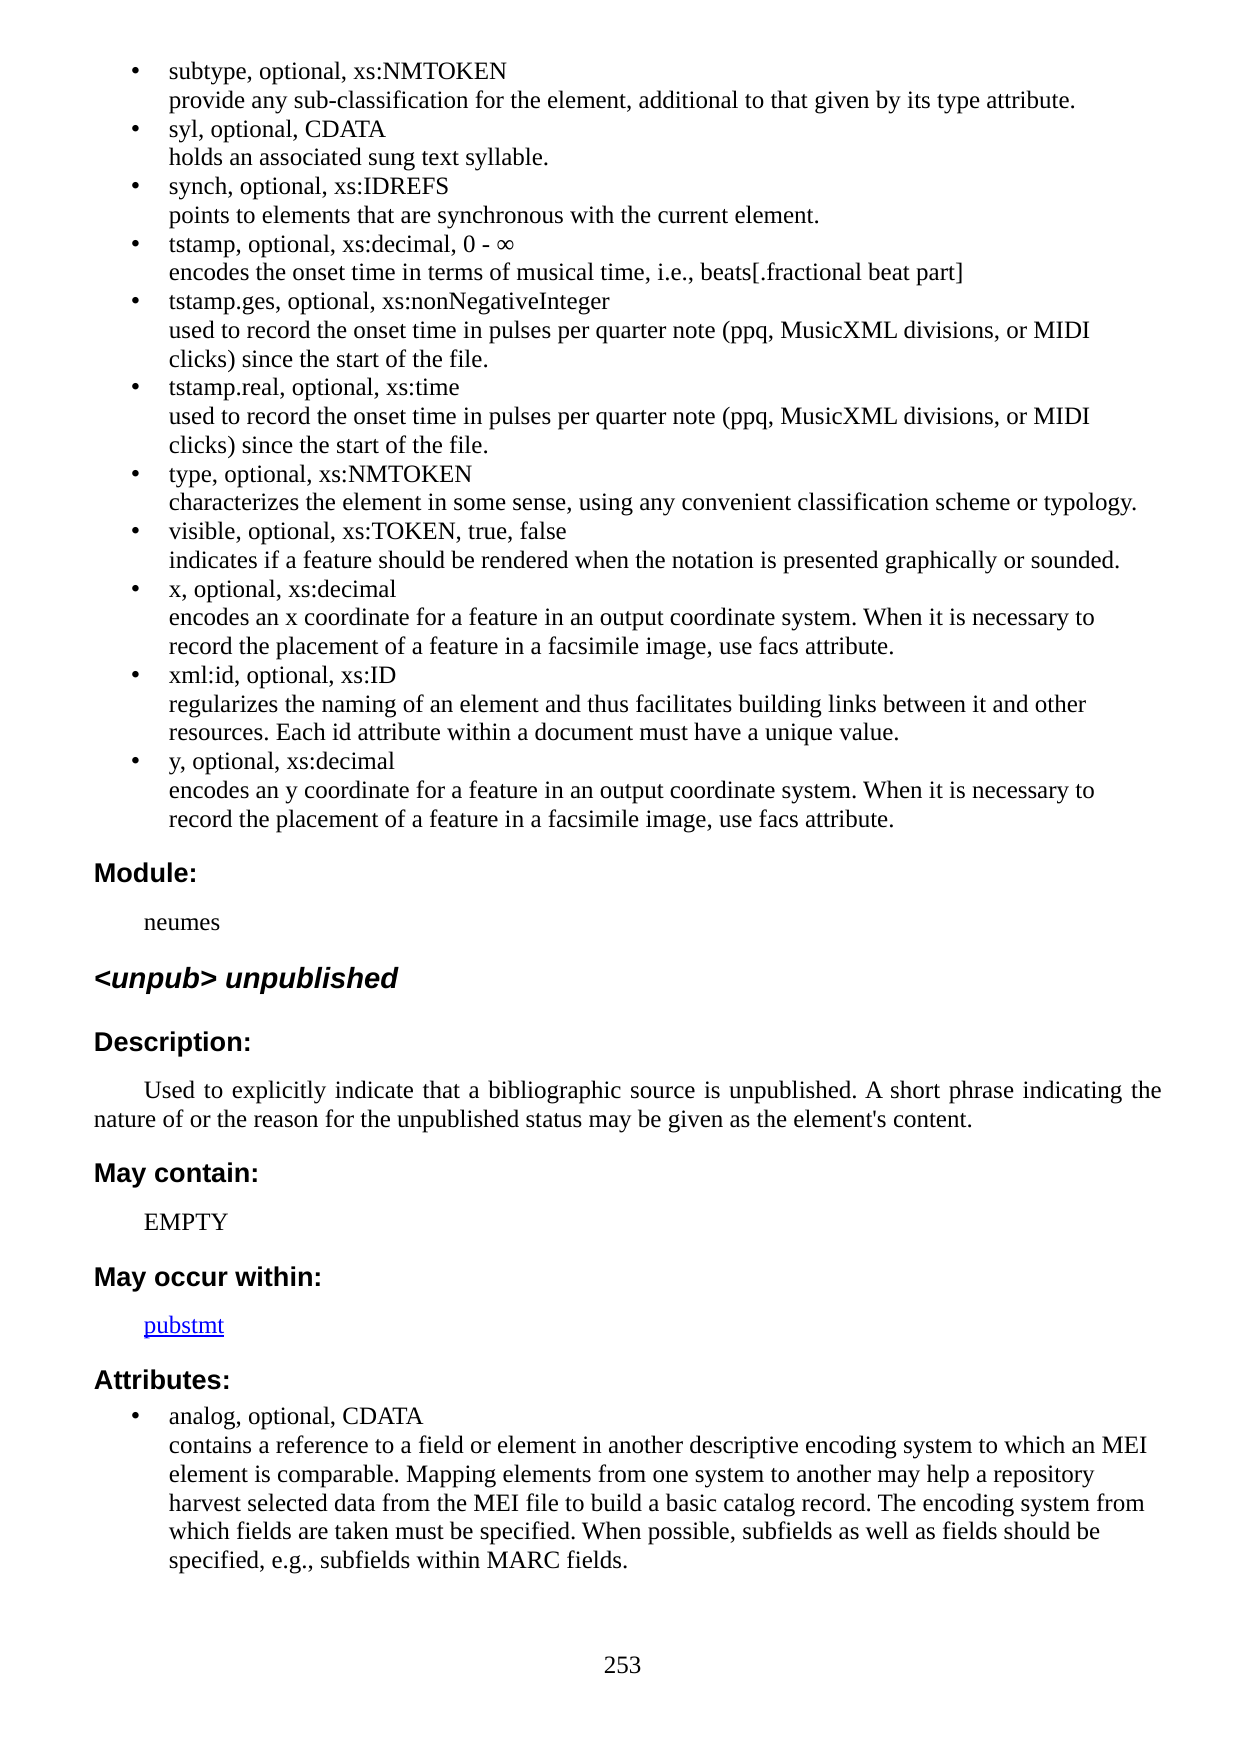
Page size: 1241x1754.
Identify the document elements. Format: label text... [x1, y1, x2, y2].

subtitle Description: [94, 1026, 1162, 1057]
text pubstmt [94, 1310, 1162, 1339]
list x, optional, xs:decimal encodes an x coordinate for a feature in an output coordinate system. When it is necessary to record the placement of a feature in a facsimile image, use facs attribute. [131, 574, 1162, 660]
list tstamp.ges, optional, xs:nonNegativeInteger used to record the onset time in pulses per quarter note (ppq, MusicXML divisions, or MIDI clicks) since the start of the file. [131, 286, 1162, 372]
subtitle May occur within: [94, 1261, 1162, 1292]
list tstamp, optional, xs:decimal, 0 - ∞ encodes the onset time in terms of musical time, i.e., beats[.fractional beat part] [131, 229, 1162, 286]
text EMPTY [94, 1207, 1162, 1236]
list syl, optional, CDATA holds an associated sung text syllable. [131, 114, 1162, 171]
subtitle Attributes: [94, 1364, 1162, 1395]
list type, optional, xs:NMTOKEN characterizes the element in some sense, using any convenient classification scheme or typology. [131, 459, 1162, 516]
list visible, optional, xs:TOKEN, true, false indicates if a feature should be rendered when the notation is presented graphically or sounded. [131, 516, 1162, 574]
text neumes [94, 907, 1162, 936]
text Used to explicitly indicate that a bibliographic source is unpublished. A short phrase indicating the nature of or the reason for the unpublished status may be given as the element's content. [94, 1075, 1162, 1132]
list subtype, optional, xs:NMTOKEN provide any sub-classification for the element, additional to that given by its type attribute. [131, 56, 1162, 114]
list tstamp.real, optional, xs:time used to record the onset time in pulses per quarter note (ppq, MusicXML divisions, or MIDI clicks) since the start of the file. [131, 372, 1162, 459]
subtitle <unpub> unpublished [94, 961, 1162, 994]
subtitle Module: [94, 857, 1162, 889]
list y, optional, xs:decimal encodes an y coordinate for a feature in an output coordinate system. When it is necessary to record the placement of a feature in a facsimile image, use facs attribute. [131, 746, 1162, 832]
list synch, optional, xs:IDREFS points to elements that are synchronous with the current element. [131, 171, 1162, 229]
list analog, optional, CDATA contains a reference to a field or element in another descriptive encoding system to which an MEI element is comparable. Mapping elements from one system to another may help a repository harvest selected data from the MEI file to build a basic catalog record. The encoding system from which fields are taken must be specified. When possible, subfields as well as fields should be specified, e.g., subfields within MARC fields. [131, 1401, 1162, 1574]
subtitle May contain: [94, 1157, 1162, 1189]
list xml:id, optional, xs:ID regularizes the naming of an element and thus facilitates building links between it and other resources. Each id attribute within a document must have a unique value. [131, 660, 1162, 746]
